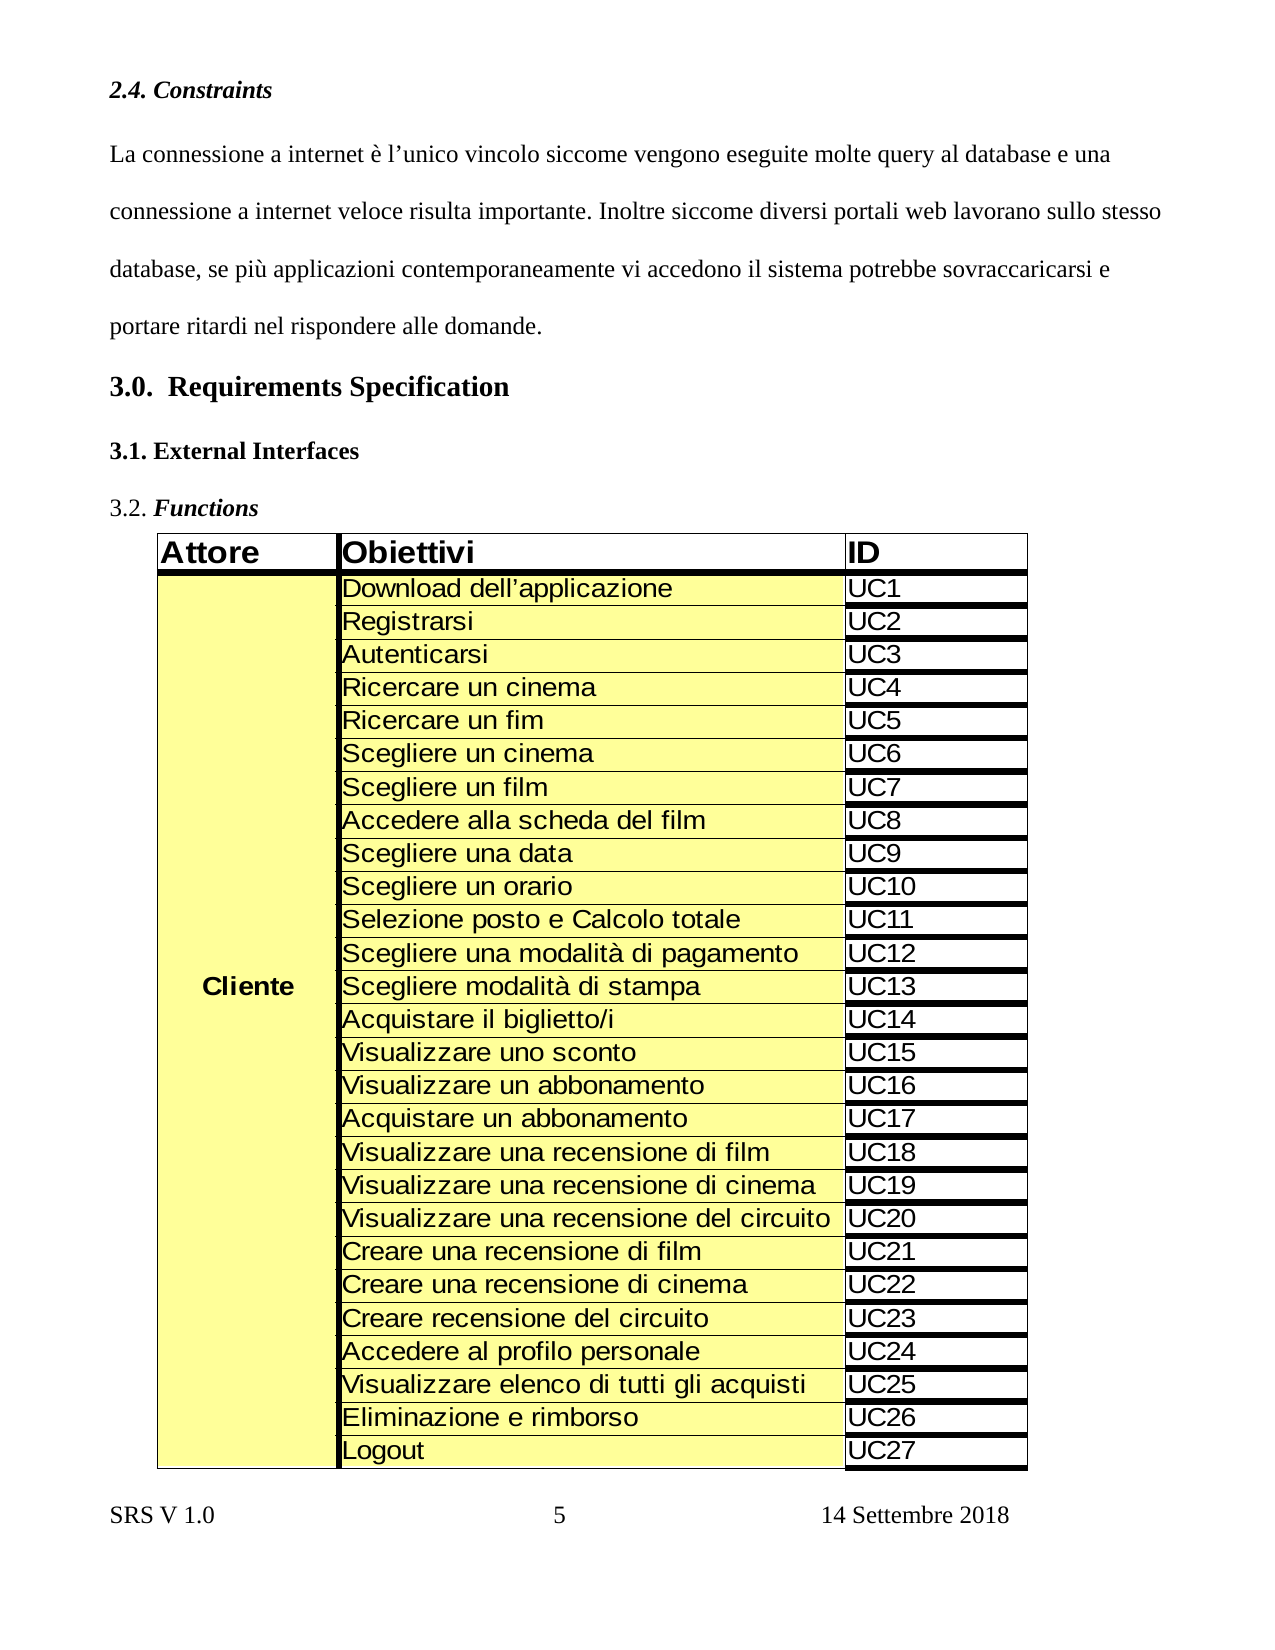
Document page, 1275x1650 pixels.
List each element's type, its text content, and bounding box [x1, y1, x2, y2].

text La connessione a internet è l’unico vincolo siccome vengono eseguite molte query al database e una connessione a internet veloce risulta importante. Inoltre siccome diversi portali web lavorano sullo stesso database, se più applicazioni contemporaneamente vi accedono il sistema potrebbe sovraccaricarsi e portare ritardi nel rispondere alle domande. [109, 139, 1162, 340]
text 3.2. Functions [109, 493, 1162, 522]
subtitle 3.1. External Interfaces [109, 436, 1162, 464]
subtitle 2.4. Constraints [109, 75, 1162, 104]
subtitle 3.0. Requirements Specification [109, 369, 1162, 402]
